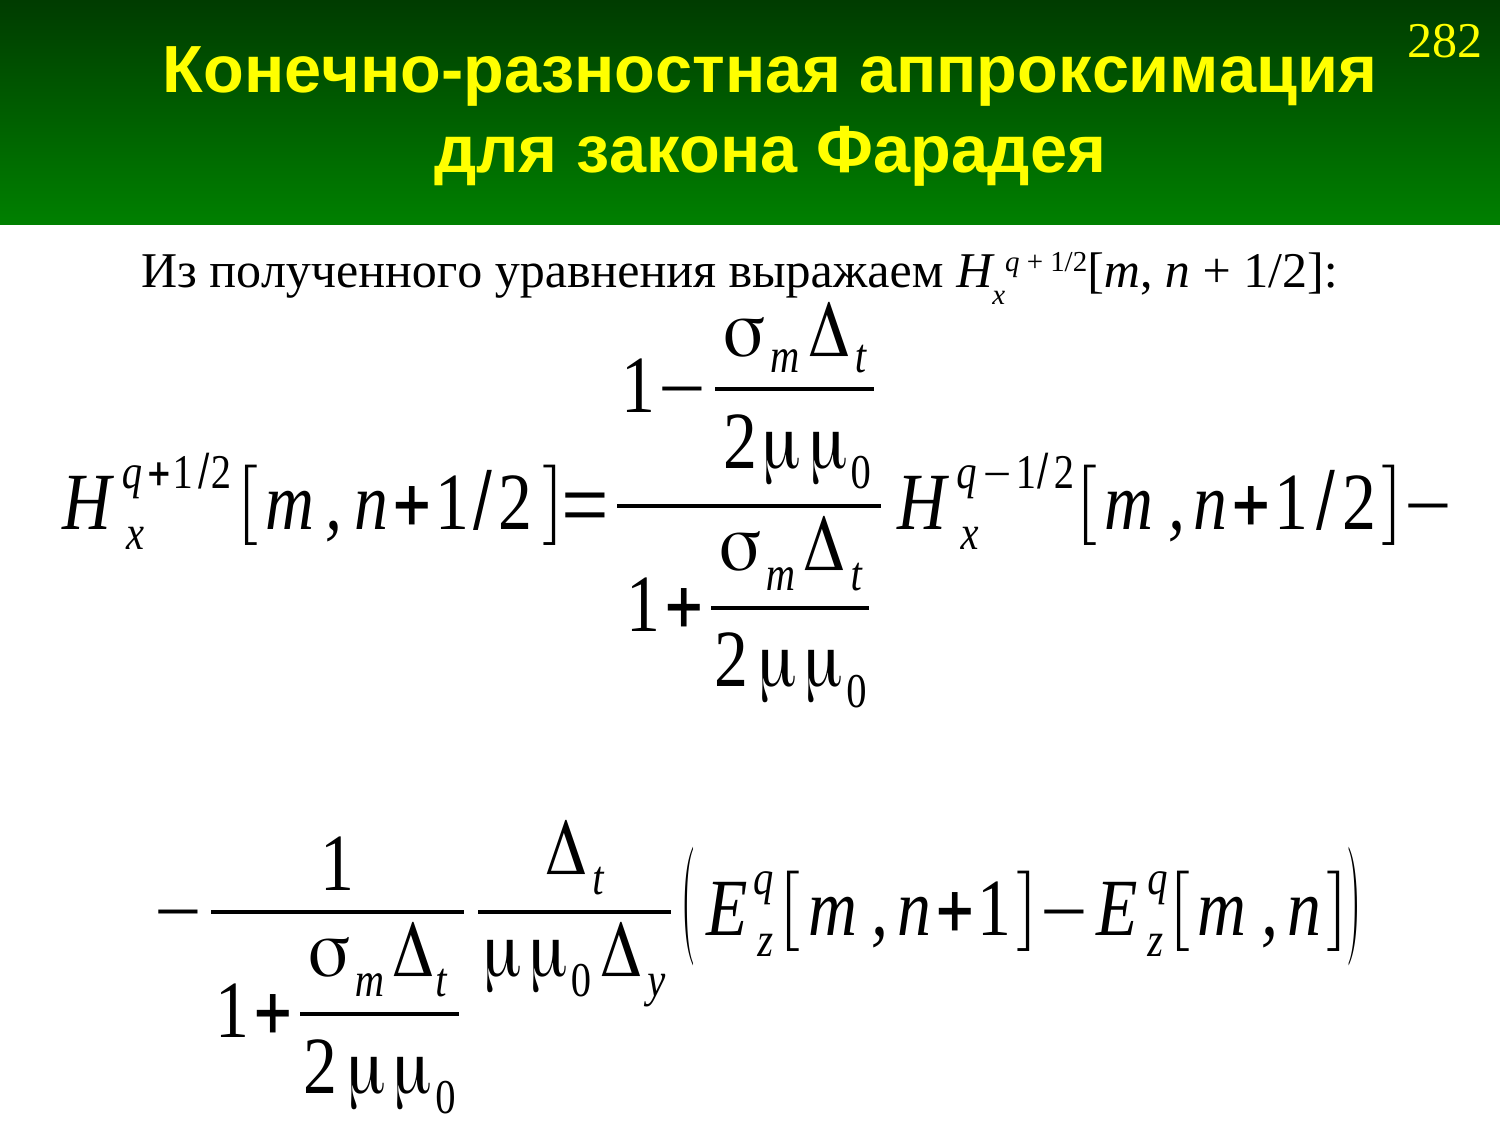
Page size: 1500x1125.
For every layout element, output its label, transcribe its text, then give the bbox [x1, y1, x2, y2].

chart [41, 295, 1473, 1123]
text_box Из полученного уравнения выражаем Hxq + 1/2[m, n + 1/2]: [126, 230, 1353, 295]
title Конечно-разностная аппроксимация для закона Фарадея [100, 7, 1441, 204]
